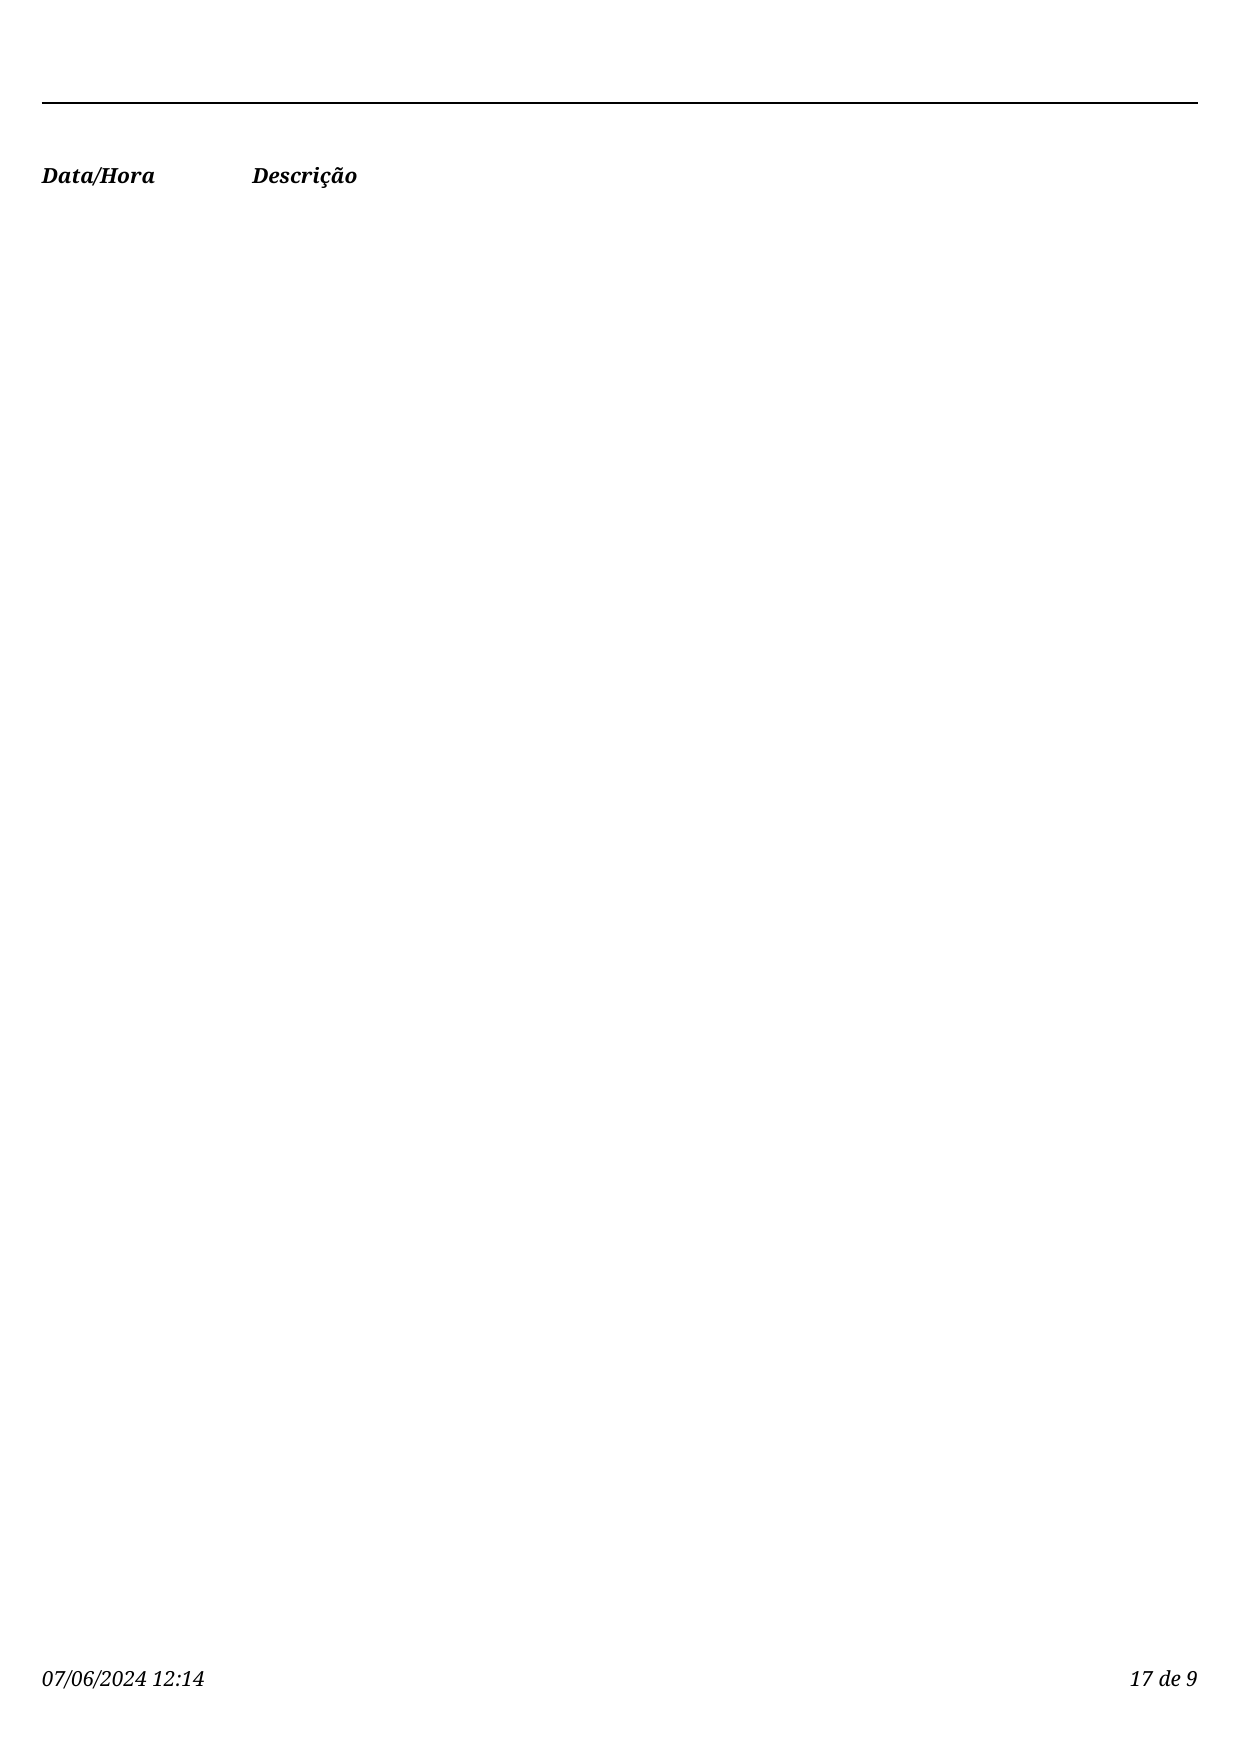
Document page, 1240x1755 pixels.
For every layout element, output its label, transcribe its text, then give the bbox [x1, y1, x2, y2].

text Data/Hora Descrição [42, 162, 1200, 190]
